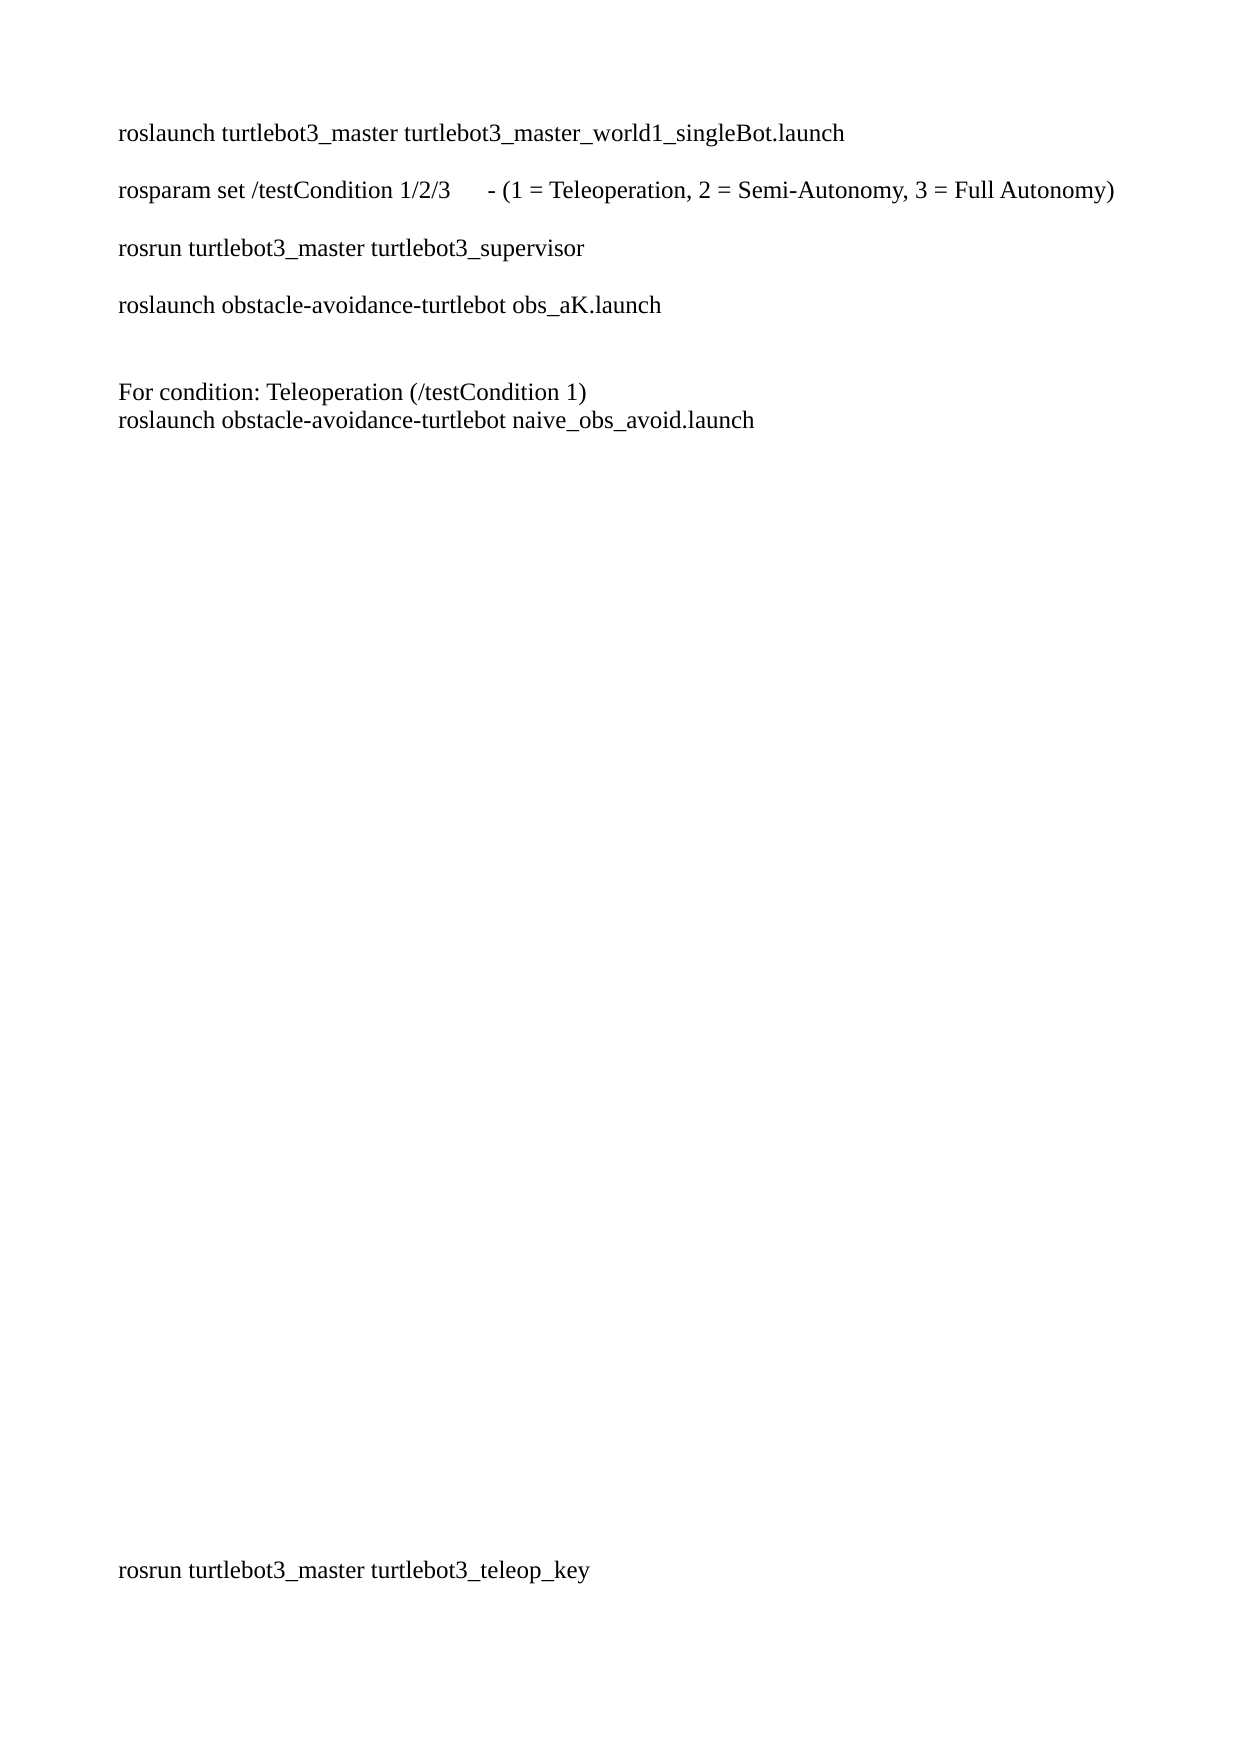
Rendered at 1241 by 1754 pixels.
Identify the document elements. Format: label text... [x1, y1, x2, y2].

text rosrun turtlebot3_master turtlebot3_teleop_key [118, 1556, 1122, 1584]
text roslaunch obstacle-avoidance-turtlebot obs_aK.launch [118, 291, 1122, 319]
text For condition: Teleoperation (/testCondition 1) [118, 377, 1122, 406]
text roslaunch turtlebot3_master turtlebot3_master_world1_singleBot.launch [118, 118, 1122, 147]
text rosrun turtlebot3_master turtlebot3_supervisor [118, 233, 1122, 262]
text roslaunch obstacle-avoidance-turtlebot naive_obs_avoid.launch [118, 406, 1122, 434]
text rosparam set /testCondition 1/2/3 - (1 = Teleoperation, 2 = Semi-Autonomy, 3 = Full Autonomy) [118, 176, 1122, 204]
